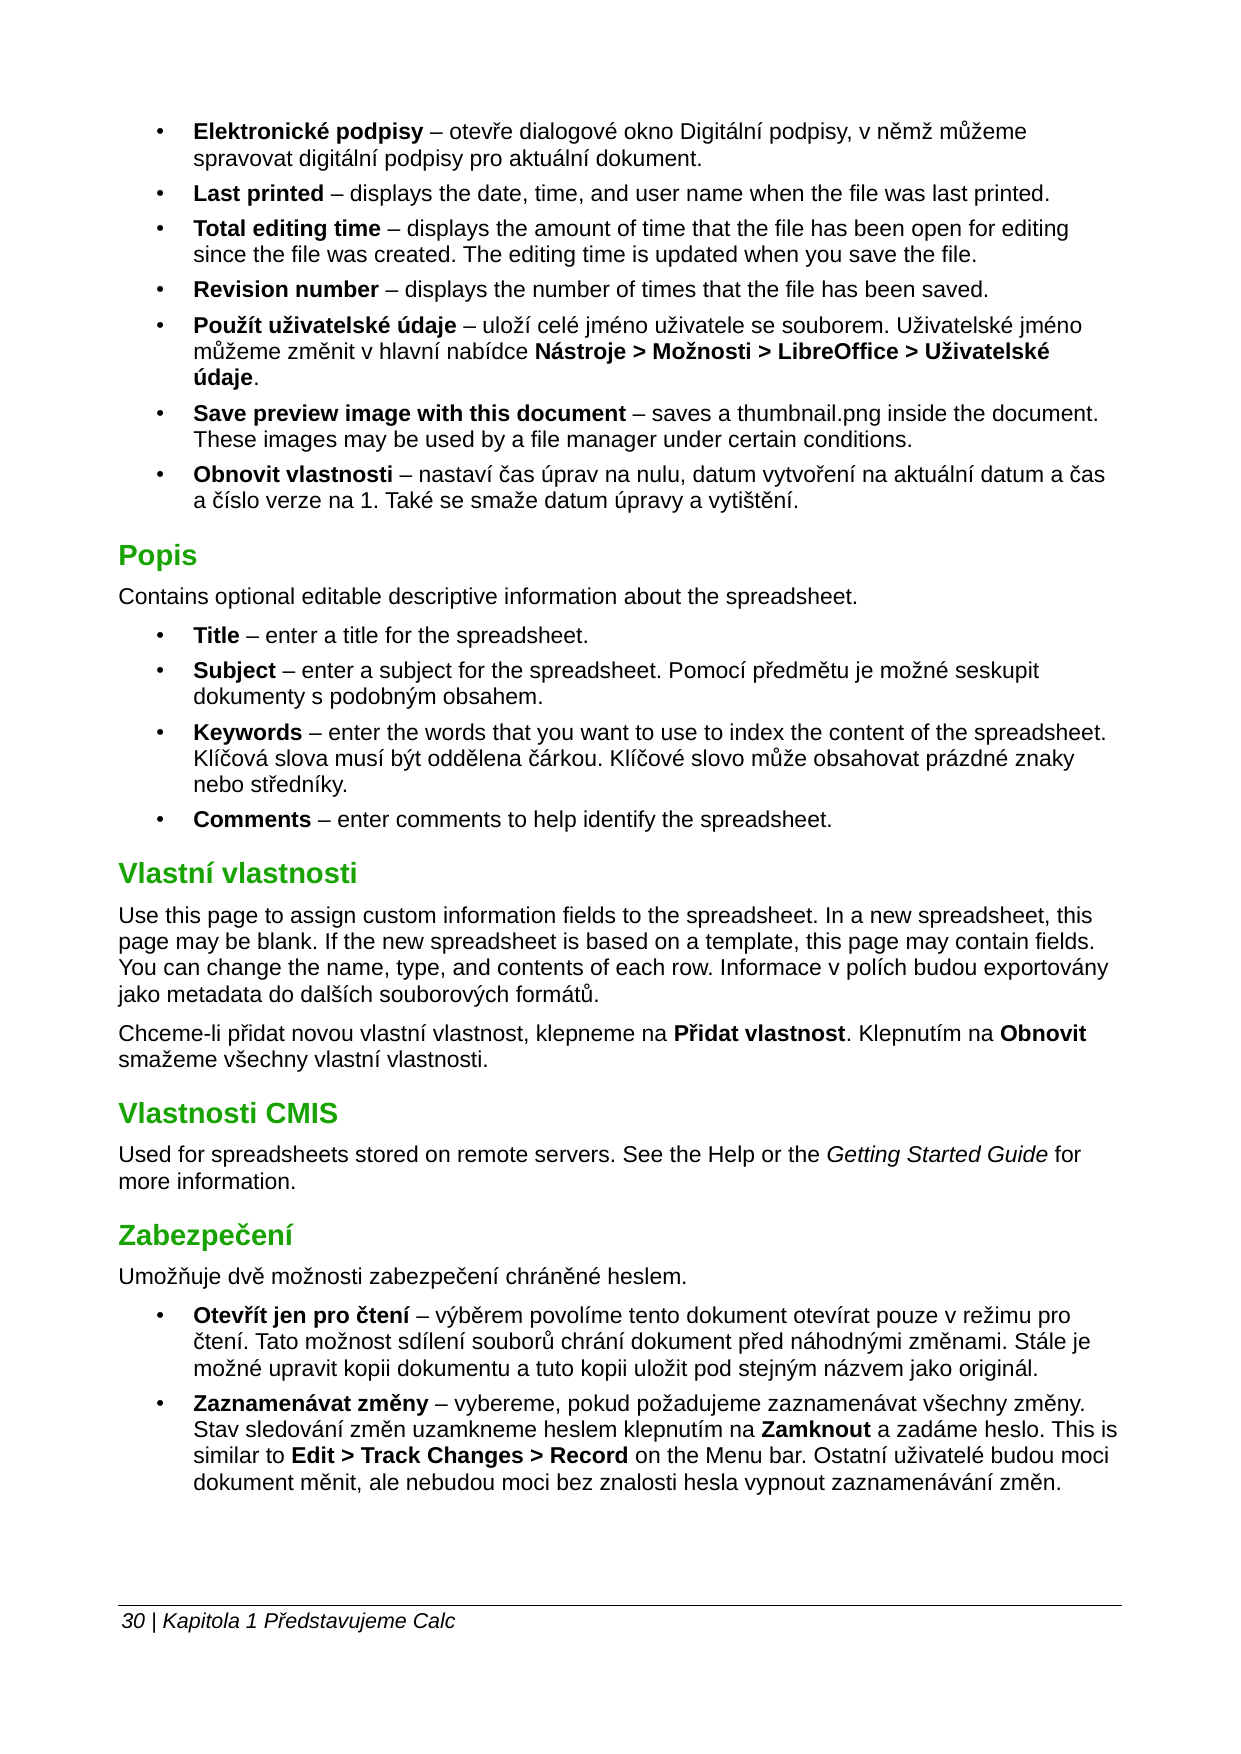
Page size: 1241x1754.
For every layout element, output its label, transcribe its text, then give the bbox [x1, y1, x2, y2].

list Subject – enter a subject for the spreadsheet. Pomocí předmětu je možné seskupit dokumenty s podobným obsahem. [156, 657, 1122, 709]
list Obnovit vlastnosti – nastaví čas úprav na nulu, datum vytvoření na aktuální datum a čas a číslo verze na 1. Také se smaže datum úpravy a vytištění. [156, 461, 1122, 514]
list Zaznamenávat změny – vybereme, pokud požadujeme zaznamenávat všechny změny. Stav sledování změn uzamkneme heslem klepnutím na Zamknout a zadáme heslo. This is similar to Edit > Track Changes > Record on the Menu bar. Ostatní uživatelé budou moci dokument měnit, ale nebudou moci bez znalosti hesla vypnout zaznamenávání změn. [156, 1390, 1122, 1495]
subtitle Popis [118, 537, 1122, 571]
text Used for spreadsheets stored on remote servers. See the Help or the Getting Started Guide for more information. [118, 1141, 1122, 1194]
list Elektronické podpisy – otevře dialogové okno Digitální podpisy, v němž můžeme spravovat digitální podpisy pro aktuální dokument. [156, 118, 1122, 171]
subtitle Vlastnosti CMIS [118, 1096, 1122, 1129]
list Umožňuje dvě možnosti zabezpečení chráněné heslem. [118, 1263, 1122, 1289]
list Last printed – displays the date, time, and user name when the file was last printed. [156, 180, 1122, 206]
list Comments – enter comments to help identify the spreadsheet. [156, 806, 1122, 833]
list Otevřít jen pro čtení – výběrem povolíme tento dokument otevírat pouze v režimu pro čtení. Tato možnost sdílení souborů chrání dokument před náhodnými změnami. Stále je možné upravit kopii dokumentu a tuto kopii uložit pod stejným názvem jako originál. [156, 1302, 1122, 1381]
list Keywords – enter the words that you want to use to index the content of the spreadsheet. Klíčová slova musí být oddělena čárkou. Klíčové slovo může obsahovat prázdné znaky nebo středníky. [156, 718, 1122, 797]
text Use this page to assign custom information fields to the spreadsheet. In a new spreadsheet, this page may be blank. If the new spreadsheet is based on a template, this page may contain fields. You can change the name, type, and contents of each row. Informace v polích budou exportovány jako metadata do dalších souborových formátů. [118, 902, 1122, 1007]
subtitle Vlastní vlastnosti [118, 856, 1122, 890]
list Total editing time – displays the amount of time that the file has been open for editing since the file was created. The editing time is updated when you save the file. [156, 215, 1122, 268]
list Save preview image with this document – saves a thumbnail.png inside the document. These images may be used by a file manager under certain conditions. [156, 399, 1122, 452]
list Title – enter a title for the spreadsheet. [156, 622, 1122, 648]
list Použít uživatelské údaje – uloží celé jméno uživatele se souborem. Uživatelské jméno můžeme změnit v hlavní nabídce Nástroje > Možnosti > LibreOffice > Uživatelské údaje. [156, 312, 1122, 391]
list Revision number – displays the number of times that the file has been saved. [156, 276, 1122, 303]
list Contains optional editable descriptive information about the spreadsheet. [118, 583, 1122, 609]
subtitle Zabezpečení [118, 1218, 1122, 1251]
text Chceme-li přidat novou vlastní vlastnost, klepneme na Přidat vlastnost. Klepnutím na Obnovit smažeme všechny vlastní vlastnosti. [118, 1019, 1122, 1072]
